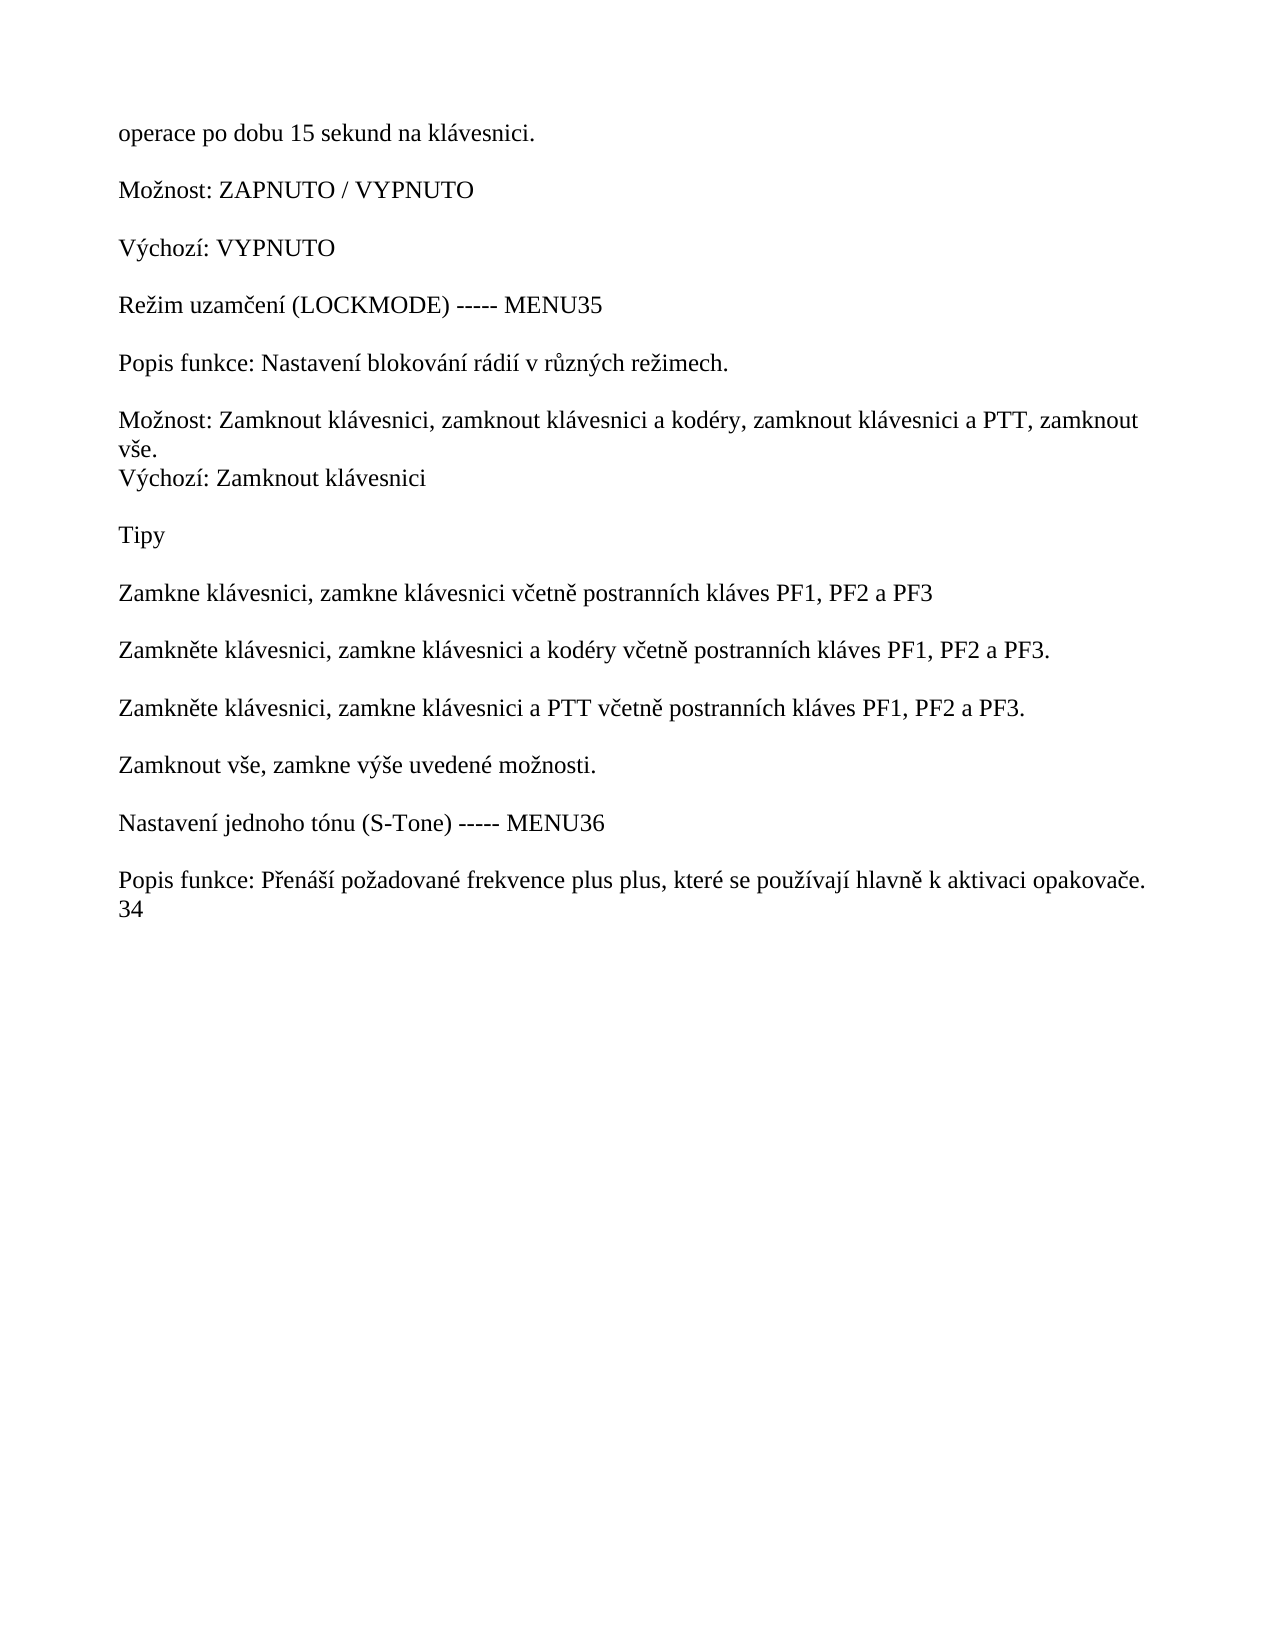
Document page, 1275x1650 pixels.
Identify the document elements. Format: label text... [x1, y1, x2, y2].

text Zamknout vše, zamkne výše uvedené možnosti. [118, 751, 1157, 779]
text Výchozí: Zamknout klávesnici [118, 463, 1157, 492]
text Zamkněte klávesnici, zamkne klávesnici a PTT včetně postranních kláves PF1, PF2 a PF3. [118, 693, 1157, 722]
text Popis funkce: Přenáší požadované frekvence plus plus, které se používají hlavně k aktivaci opakovače. [118, 866, 1157, 894]
text Možnost: Zamknout klávesnici, zamknout klávesnici a kodéry, zamknout klávesnici a PTT, zamknout vše. [118, 406, 1157, 463]
text Zamkne klávesnici, zamkne klávesnici včetně postranních kláves PF1, PF2 a PF3 [118, 578, 1157, 607]
text Výchozí: VYPNUTO [118, 233, 1157, 262]
text Režim uzamčení (LOCKMODE) ----- MENU35 [118, 291, 1157, 319]
text Tipy [118, 521, 1157, 549]
text Možnost: ZAPNUTO / VYPNUTO [118, 176, 1157, 204]
text Nastavení jednoho tónu (S-Tone) ----- MENU36 [118, 808, 1157, 837]
text 34 [118, 894, 1157, 923]
text operace po dobu 15 sekund na klávesnici. [118, 118, 1157, 147]
text Popis funkce: Nastavení blokování rádií v různých režimech. [118, 348, 1157, 377]
text Zamkněte klávesnici, zamkne klávesnici a kodéry včetně postranních kláves PF1, PF2 a PF3. [118, 636, 1157, 664]
